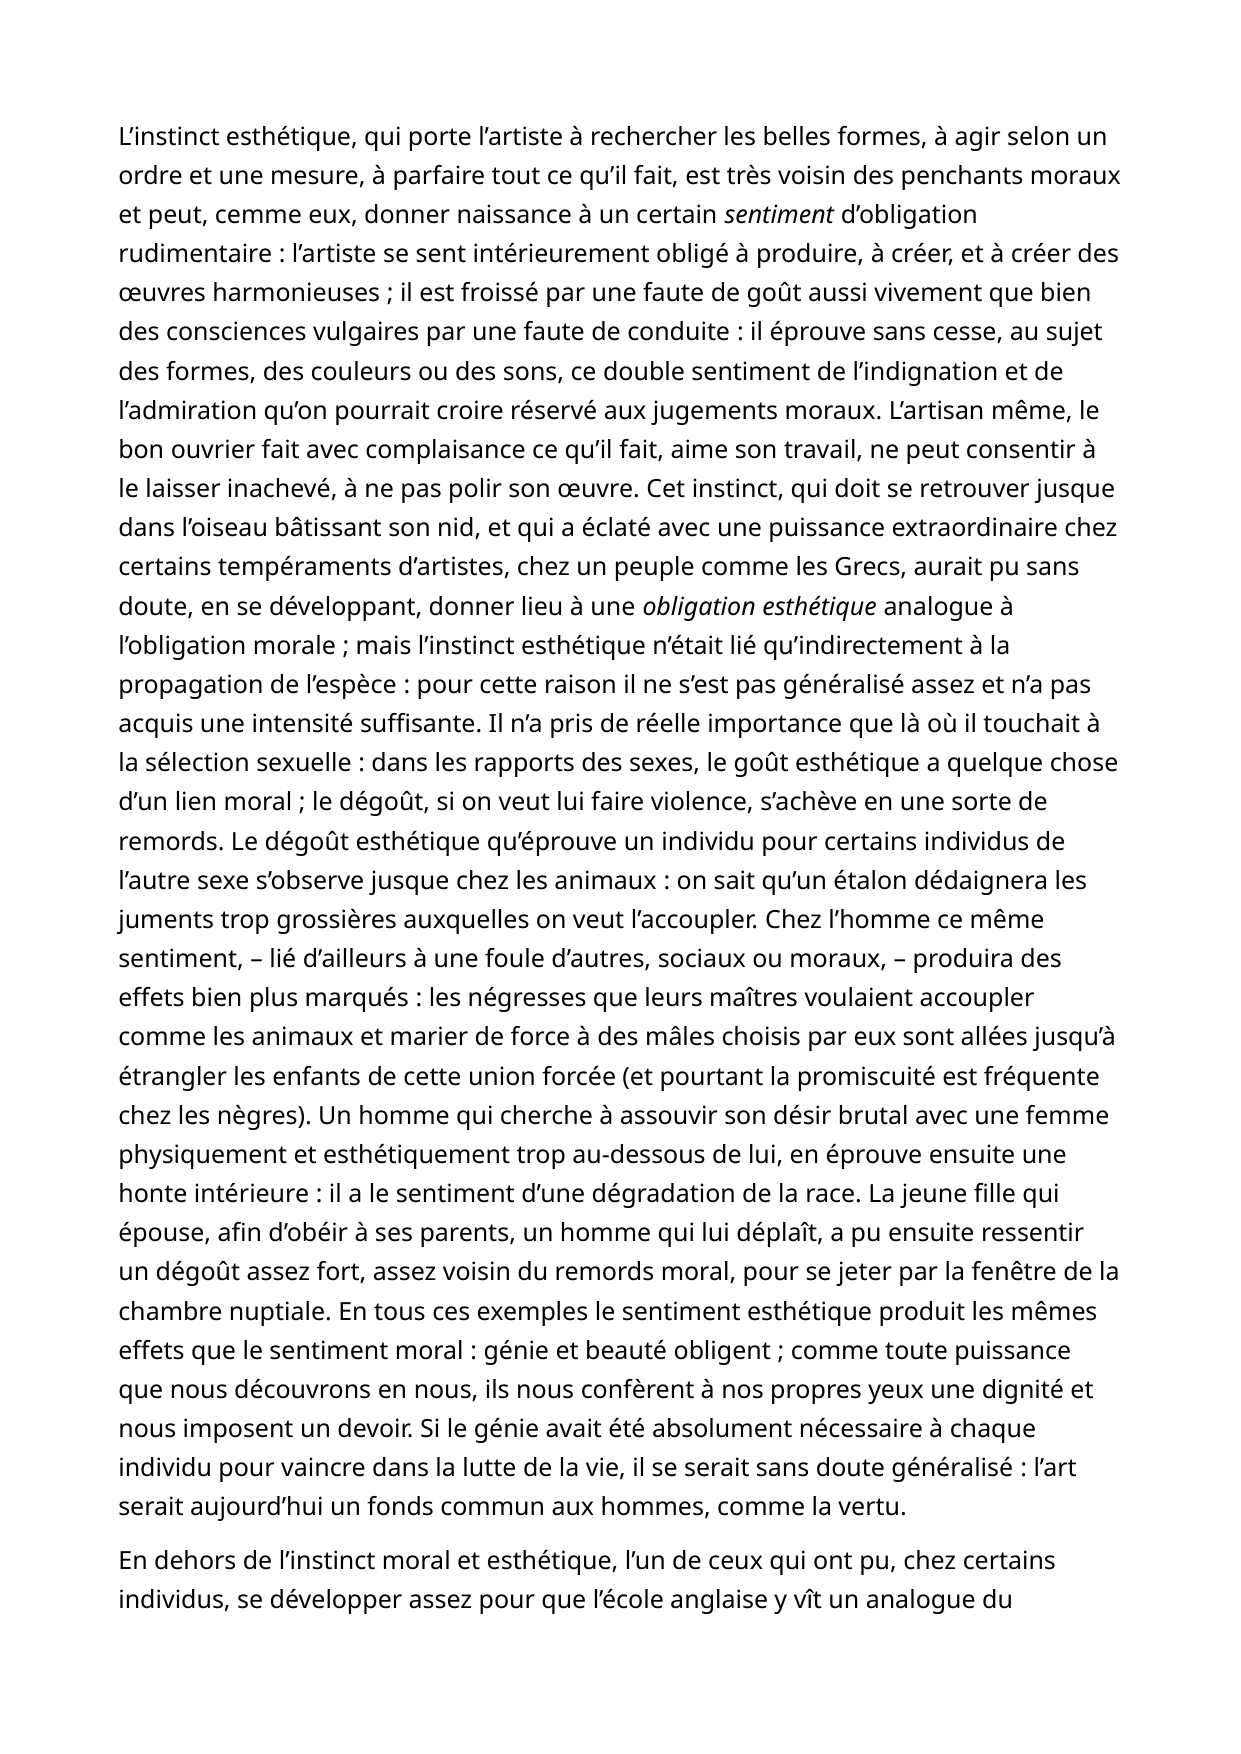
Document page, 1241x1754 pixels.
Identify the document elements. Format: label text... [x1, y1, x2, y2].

text En dehors de l’instinct moral et esthétique, l’un de ceux qui ont pu, chez certains individus, se développer assez pour que l’école anglaise y vît un analogue du [118, 1543, 1122, 1616]
text L’instinct esthétique, qui porte l’artiste à rechercher les belles formes, à agir selon un ordre et une mesure, à parfaire tout ce qu’il fait, est très voisin des penchants moraux et peut, cemme eux, donner naissance à un certain sentiment d’obligation rudimentaire : l’artiste se sent intérieurement obligé à produire, à créer, et à créer des œuvres harmonieuses ; il est froissé par une faute de goût aussi vivement que bien des consciences vulgaires par une faute de conduite : il éprouve sans cesse, au sujet des formes, des couleurs ou des sons, ce double sentiment de l’indignation et de l’admiration qu’on pourrait croire réservé aux jugements moraux. L’artisan même, le bon ouvrier fait avec complaisance ce qu’il fait, aime son travail, ne peut consentir à le laisser inachevé, à ne pas polir son œuvre. Cet instinct, qui doit se retrouver jusque dans l’oiseau bâtissant son nid, et qui a éclaté avec une puissance extraordinaire chez certains tempéraments d’artistes, chez un peuple comme les Grecs, aurait pu sans doute, en se développant, donner lieu à une obligation esthétique analogue à l’obligation morale ; mais l’instinct esthétique n’était lié qu’indirectement à la propagation de l’espèce : pour cette raison il ne s’est pas généralisé assez et n’a pas acquis une intensité suffisante. Il n’a pris de réelle importance que là où il touchait à la sélection sexuelle : dans les rapports des sexes, le goût esthétique a quelque chose d’un lien moral ; le dégoût, si on veut lui faire violence, s’achève en une sorte de remords. Le dégoût esthétique qu’éprouve un individu pour certains individus de l’autre sexe s’observe jusque chez les animaux : on sait qu’un étalon dédaignera les juments trop grossières auxquelles on veut l’accoupler. Chez l’homme ce même sentiment, – lié d’ailleurs à une foule d’autres, sociaux ou moraux, – produira des effets bien plus marqués : les négresses que leurs maîtres voulaient accoupler comme les animaux et marier de force à des mâles choisis par eux sont allées jusqu’à étrangler les enfants de cette union forcée (et pourtant la promiscuité est fréquente chez les nègres). Un homme qui cherche à assouvir son désir brutal avec une femme physiquement et esthétiquement trop au-dessous de lui, en éprouve ensuite une honte intérieure : il a le sentiment d’une dégradation de la race. La jeune fille qui épouse, afin d’obéir à ses parents, un homme qui lui déplaît, a pu ensuite ressentir un dégoût assez fort, assez voisin du remords moral, pour se jeter par la fenêtre de la chambre nuptiale. En tous ces exemples le sentiment esthétique produit les mêmes effets que le sentiment moral : génie et beauté obligent ; comme toute puissance que nous découvrons en nous, ils nous confèrent à nos propres yeux une dignité et nous imposent un devoir. Si le génie avait été absolument nécessaire à chaque individu pour vaincre dans la lutte de la vie, il se serait sans doute généralisé : l’art serait aujourd’hui un fonds commun aux hommes, comme la vertu. [118, 118, 1122, 1523]
